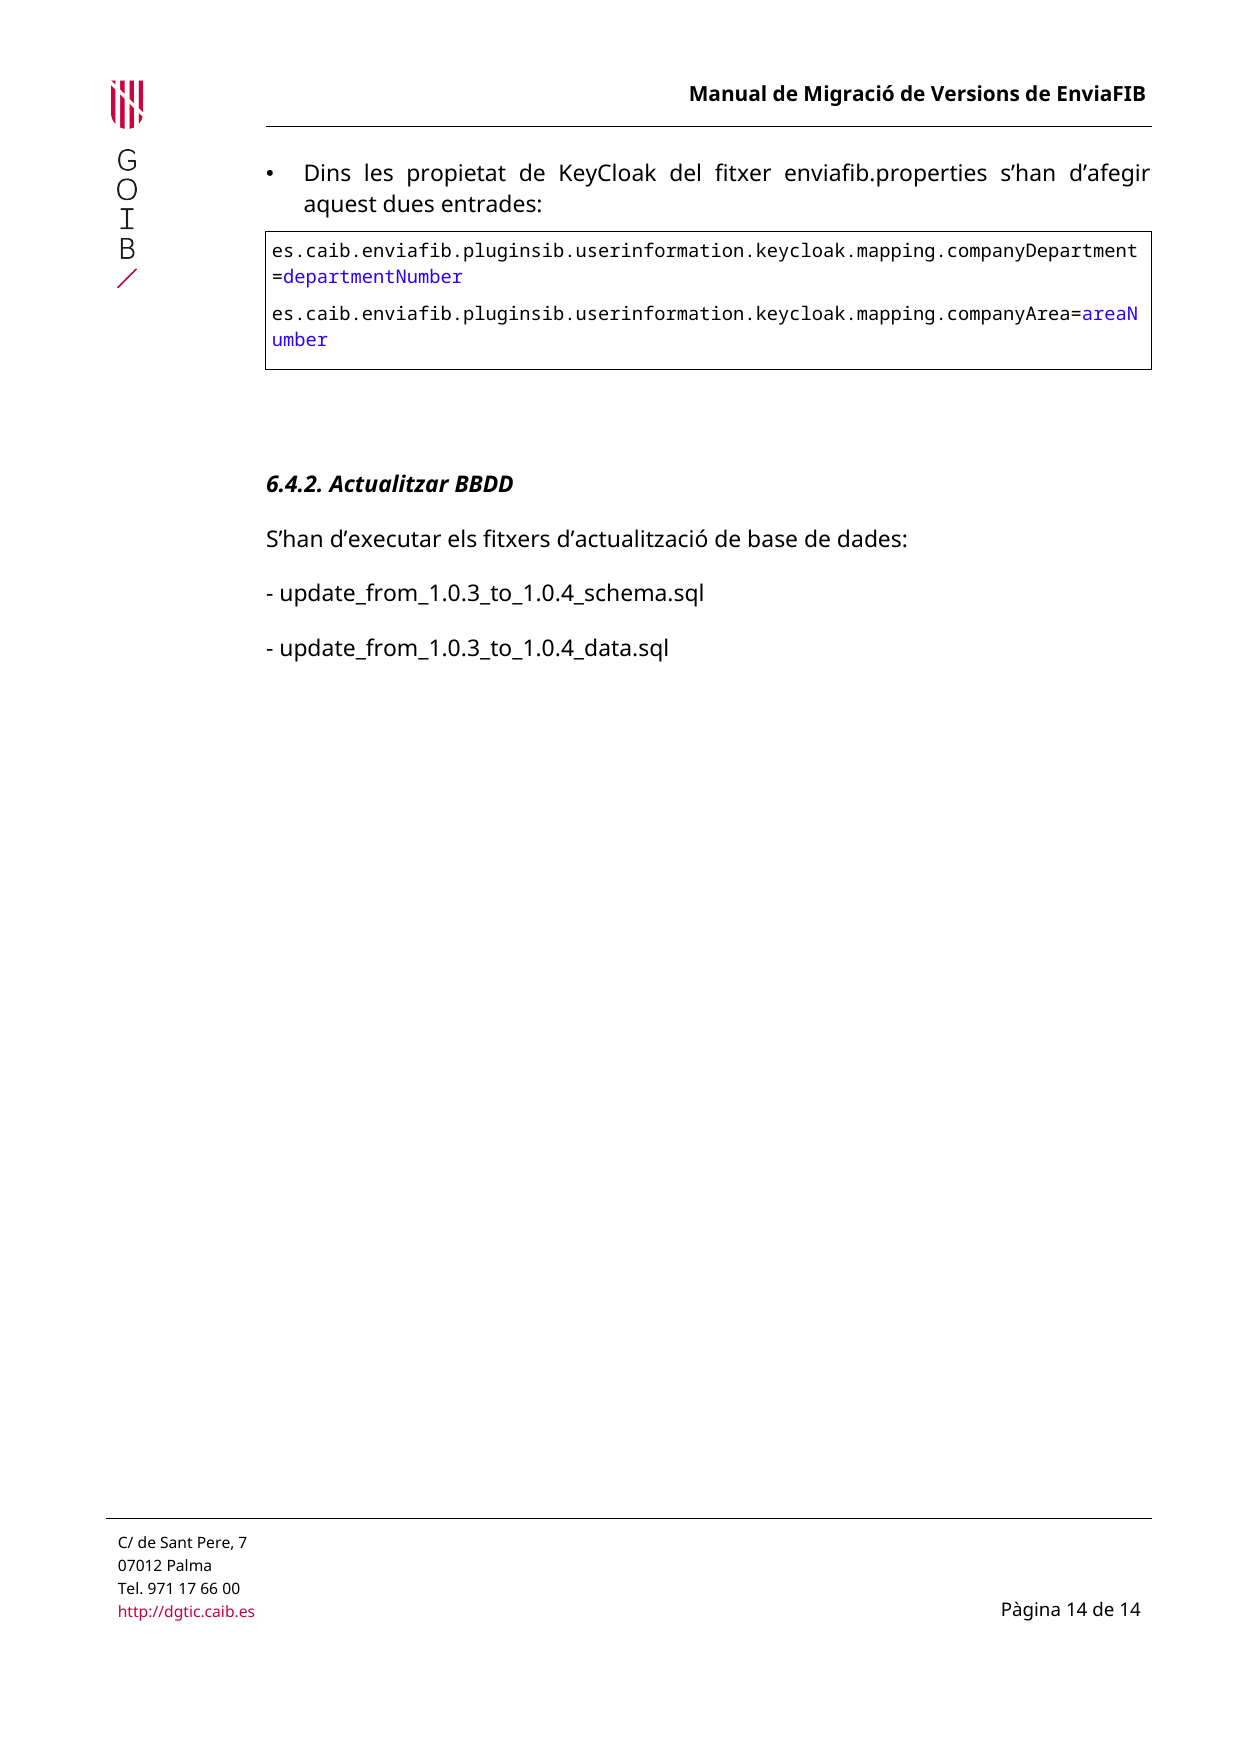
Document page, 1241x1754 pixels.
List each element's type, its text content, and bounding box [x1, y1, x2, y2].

subtitle Actualitzar BBDD [266, 468, 1152, 499]
picture [82, 57, 172, 319]
table_header es.caib.enviafib.pluginsib.userinformation.keycloak.mapping.companyDepartment=departmentNumber es.caib.enviafib.pluginsib.userinformation.keycloak.mapping.companyArea=areaNumber [266, 232, 1151, 369]
text - update_from_1.0.3_to_1.0.4_data.sql [266, 632, 1152, 663]
text S’han d’executar els fitxers d’actualització de base de dades: [266, 522, 1152, 554]
list Dins les propietat de KeyCloak del fitxer enviafib.properties s’han d’afegir aquest dues entrades: [266, 156, 1152, 219]
text - update_from_1.0.3_to_1.0.4_schema.sql [266, 577, 1152, 608]
